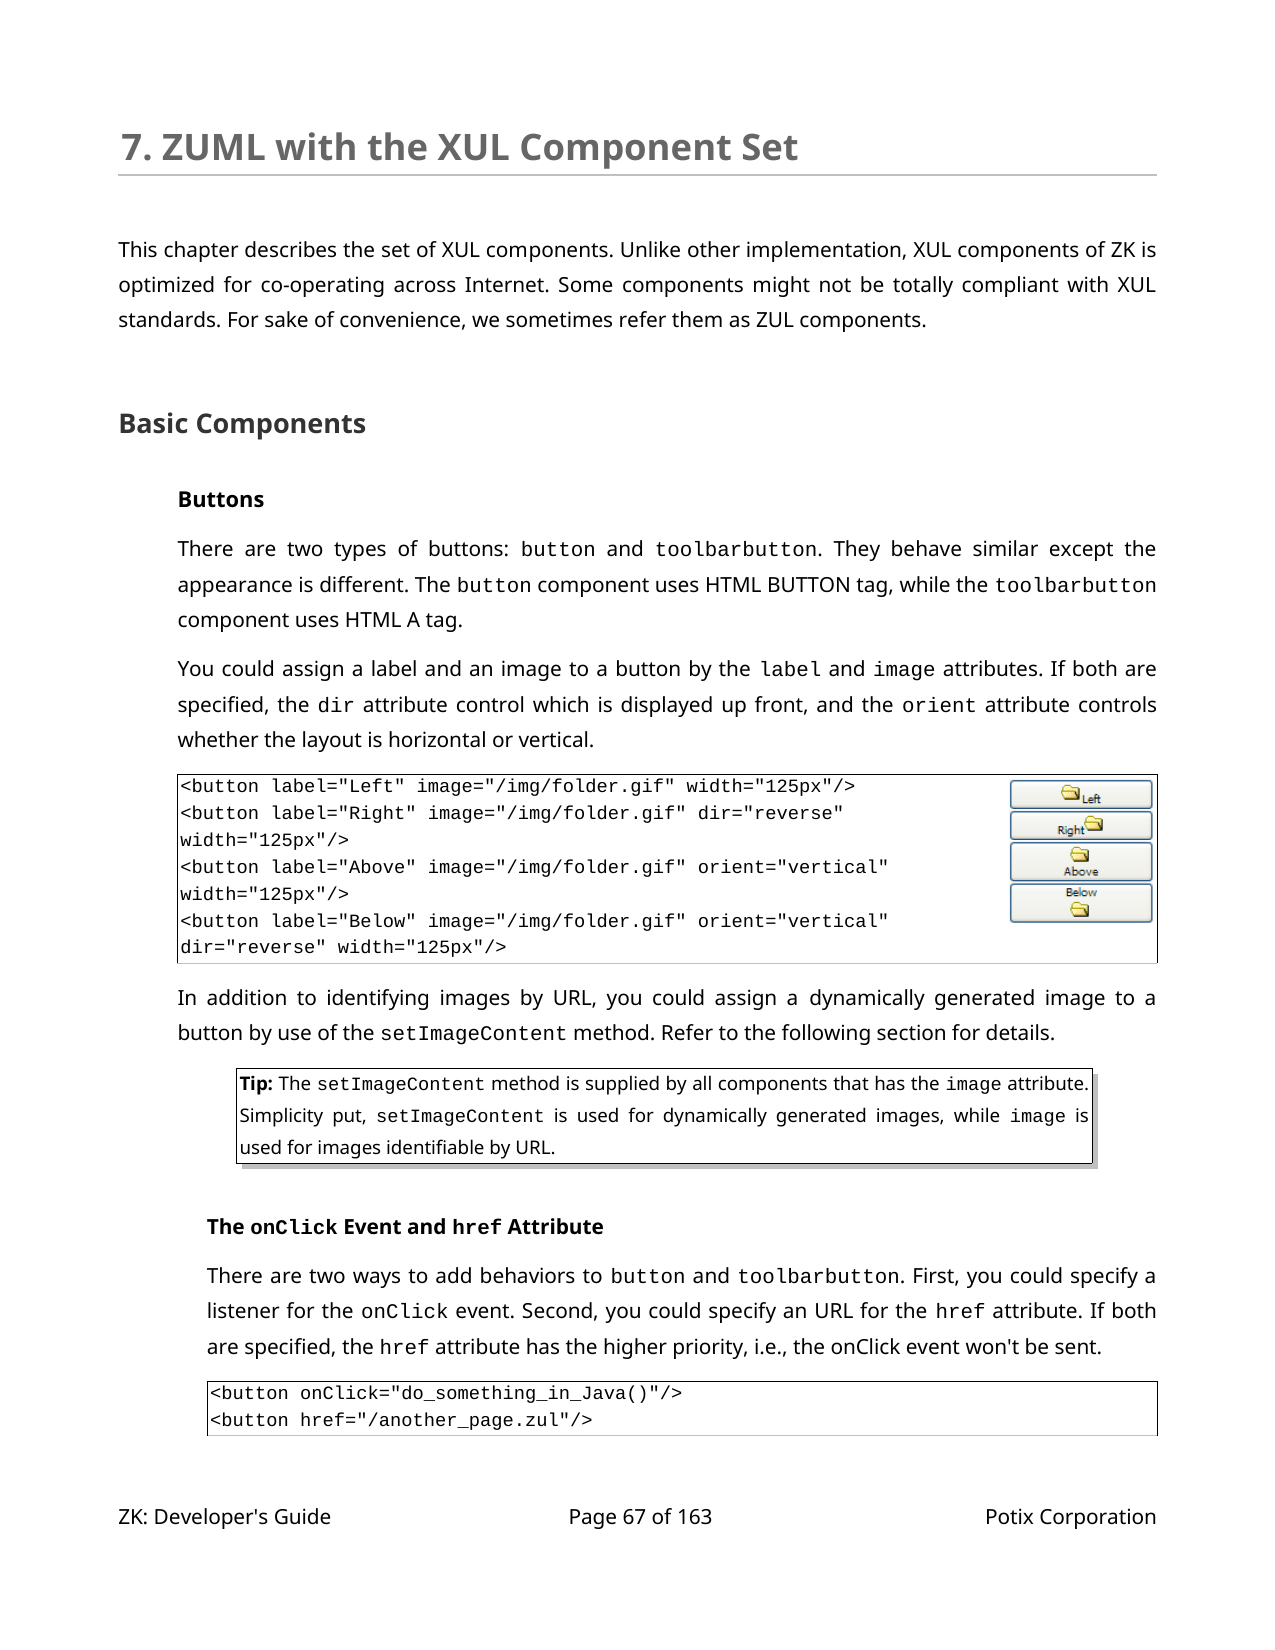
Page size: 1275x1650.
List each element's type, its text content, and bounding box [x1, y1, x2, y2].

text Tip: The setImageContent method is supplied by all components that has the image attribute. Simplicity put, setImageContent is used for dynamically generated images, while image is used for images identifiable by URL. [237, 1069, 1092, 1163]
subtitle Buttons [177, 484, 1157, 514]
text You could assign a label and an image to a button by the label and image attributes. If both are specified, the dir attribute control which is displayed up front, and the orient attribute controls whether the layout is horizontal or vertical. [177, 654, 1157, 753]
text <button onClick="do_something_in_Java()"/> [208, 1382, 1157, 1405]
text There are two ways to add behaviors to button and toolbarbutton. First, you could specify a listener for the onClick event. Second, you could specify an URL for the href attribute. If both are specified, the href attribute has the higher priority, i.e., the onClick event won't be sent. [207, 1261, 1157, 1361]
text <button label="Right" image="/img/folder.gif" dir="reverse" width="125px"/> [178, 801, 1008, 852]
text <button label="Above" image="/img/folder.gif" orient="vertical" width="125px"/> [178, 855, 1008, 906]
subtitle The onClick Event and href Attribute [207, 1212, 1157, 1240]
text <button label="Left" image="/img/folder.gif" width="125px"/> [178, 775, 1157, 798]
text This chapter describes the set of XUL components. Unlike other implementation, XUL components of ZK is optimized for co-operating across Internet. Some components might not be totally compliant with XUL standards. For sake of convenience, we sometimes refer them as ZUL components. [118, 235, 1157, 333]
subtitle Basic Components [118, 404, 1157, 441]
text <button href="/another_page.zul"/> [208, 1408, 1157, 1435]
text <button label="Below" image="/img/folder.gif" orient="vertical" dir="reverse" width="125px"/> [178, 909, 1157, 963]
text There are two types of buttons: button and toolbarbutton. They behave similar except the appearance is different. The button component uses HTML BUTTON tag, while the toolbarbutton component uses HTML A tag. [177, 534, 1157, 633]
text In addition to identifying images by URL, you could assign a dynamically generated image to a button by use of the setImageContent method. Refer to the following section for details. [177, 983, 1157, 1047]
picture [1008, 778, 1156, 925]
subtitle 7. ZUML with the XUL Component Set [118, 118, 1157, 174]
